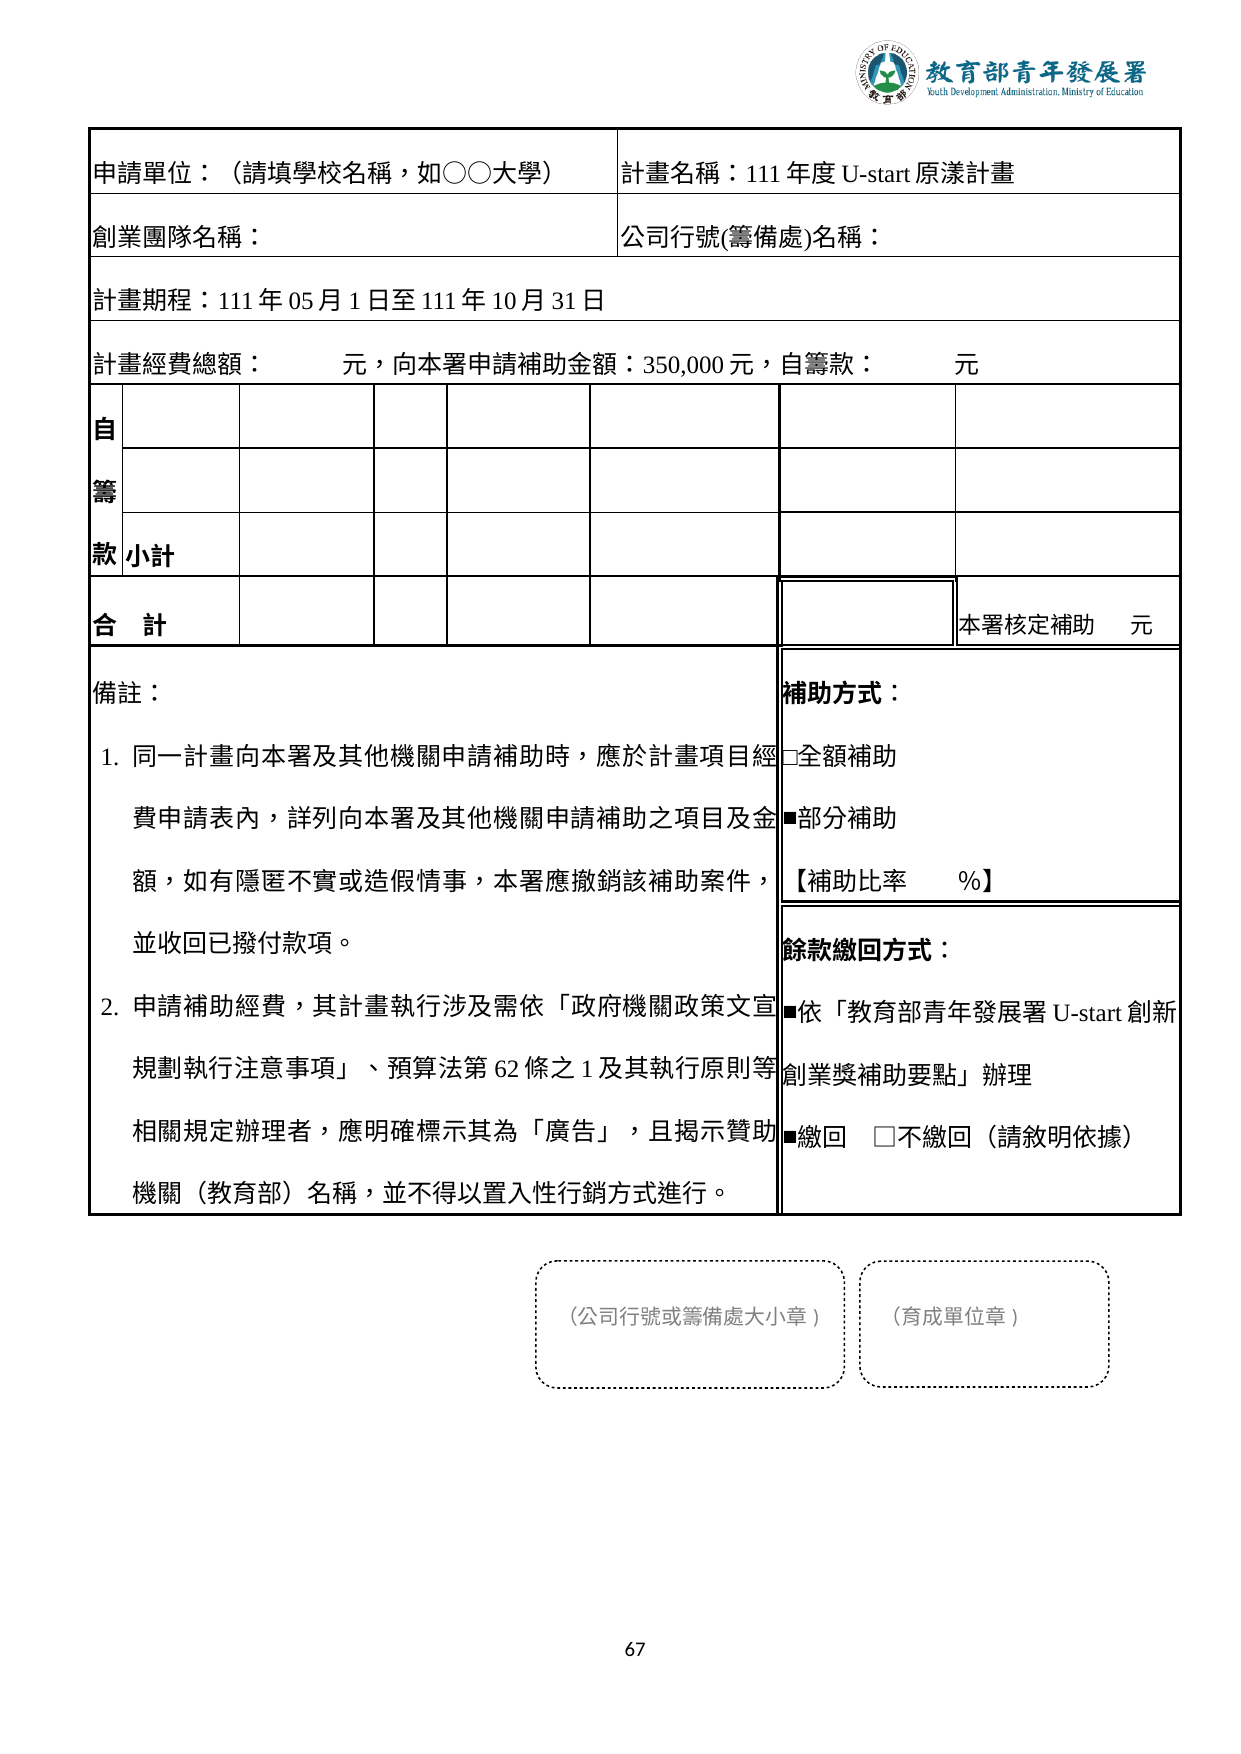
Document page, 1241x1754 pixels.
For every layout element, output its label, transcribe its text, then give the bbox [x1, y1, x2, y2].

table_cell [240, 449, 373, 511]
table_cell [956, 449, 1179, 511]
table_cell [448, 449, 589, 511]
table_cell [375, 449, 446, 511]
table_cell 補助方式： □全額補助 ■部分補助 【補助比率 ％】 [783, 650, 1179, 900]
table_cell 合 計 [91, 577, 239, 644]
table_cell [781, 385, 955, 447]
table_cell [956, 385, 1179, 447]
table_cell [781, 513, 955, 575]
table_cell [123, 385, 239, 447]
table_cell [591, 513, 778, 575]
table_cell [448, 513, 589, 575]
table_cell [448, 385, 589, 447]
table_cell [591, 385, 778, 447]
table_cell [375, 513, 446, 575]
table_cell [123, 449, 239, 511]
table_cell [240, 577, 373, 644]
table_cell 本署核定補助 元 [958, 577, 1179, 644]
table_cell 餘款繳回方式： ■依「教育部青年發展署U-start創新創業獎補助要點」辦理 ■繳回 □不繳回（請敘明依據） [783, 907, 1179, 1213]
table_cell [783, 582, 952, 644]
table_cell [240, 385, 373, 447]
table_cell [448, 577, 589, 644]
table_cell 小計 [123, 513, 239, 575]
table_cell [956, 513, 1179, 575]
table_header 申請單位：（請填學校名稱，如○○大學） [91, 130, 617, 193]
table_cell [240, 513, 373, 575]
table_cell [591, 449, 778, 511]
table_cell 自籌款 [91, 385, 122, 575]
table_cell 計畫期程：111年05月1日至111年10月31日 [91, 257, 1179, 320]
table_cell [375, 577, 446, 644]
table_cell [781, 449, 955, 511]
table_cell [375, 385, 446, 447]
table_header 計畫名稱：111年度U-start原漾計畫 [618, 130, 1179, 193]
table_cell 公司行號(籌備處)名稱： [618, 194, 1179, 256]
table_cell 備註： 同一計畫向本署及其他機關申請補助時，應於計畫項目經費申請表內，詳列向本署及其他機關申請補助之項目及金額，如有隱匿不實或造假情事，本署應撤銷該補助案件，並收回已撥付款項。 申請補助經費，其計畫執行涉及需依「政府機關政策文宣規劃執行注意事項」、預算法第62條之1及其執行原則等相關規定辦理者，應明確標示其為「廣告」，且揭示贊助機關（教育部）名稱，並不得以置入性行銷方式進行。 [91, 647, 776, 1213]
table_cell 計畫經費總額： 元，向本署申請補助金額：350,000元，自籌款： 元 [91, 321, 1179, 383]
table_cell [591, 577, 776, 644]
table_cell 創業團隊名稱： [91, 194, 617, 256]
